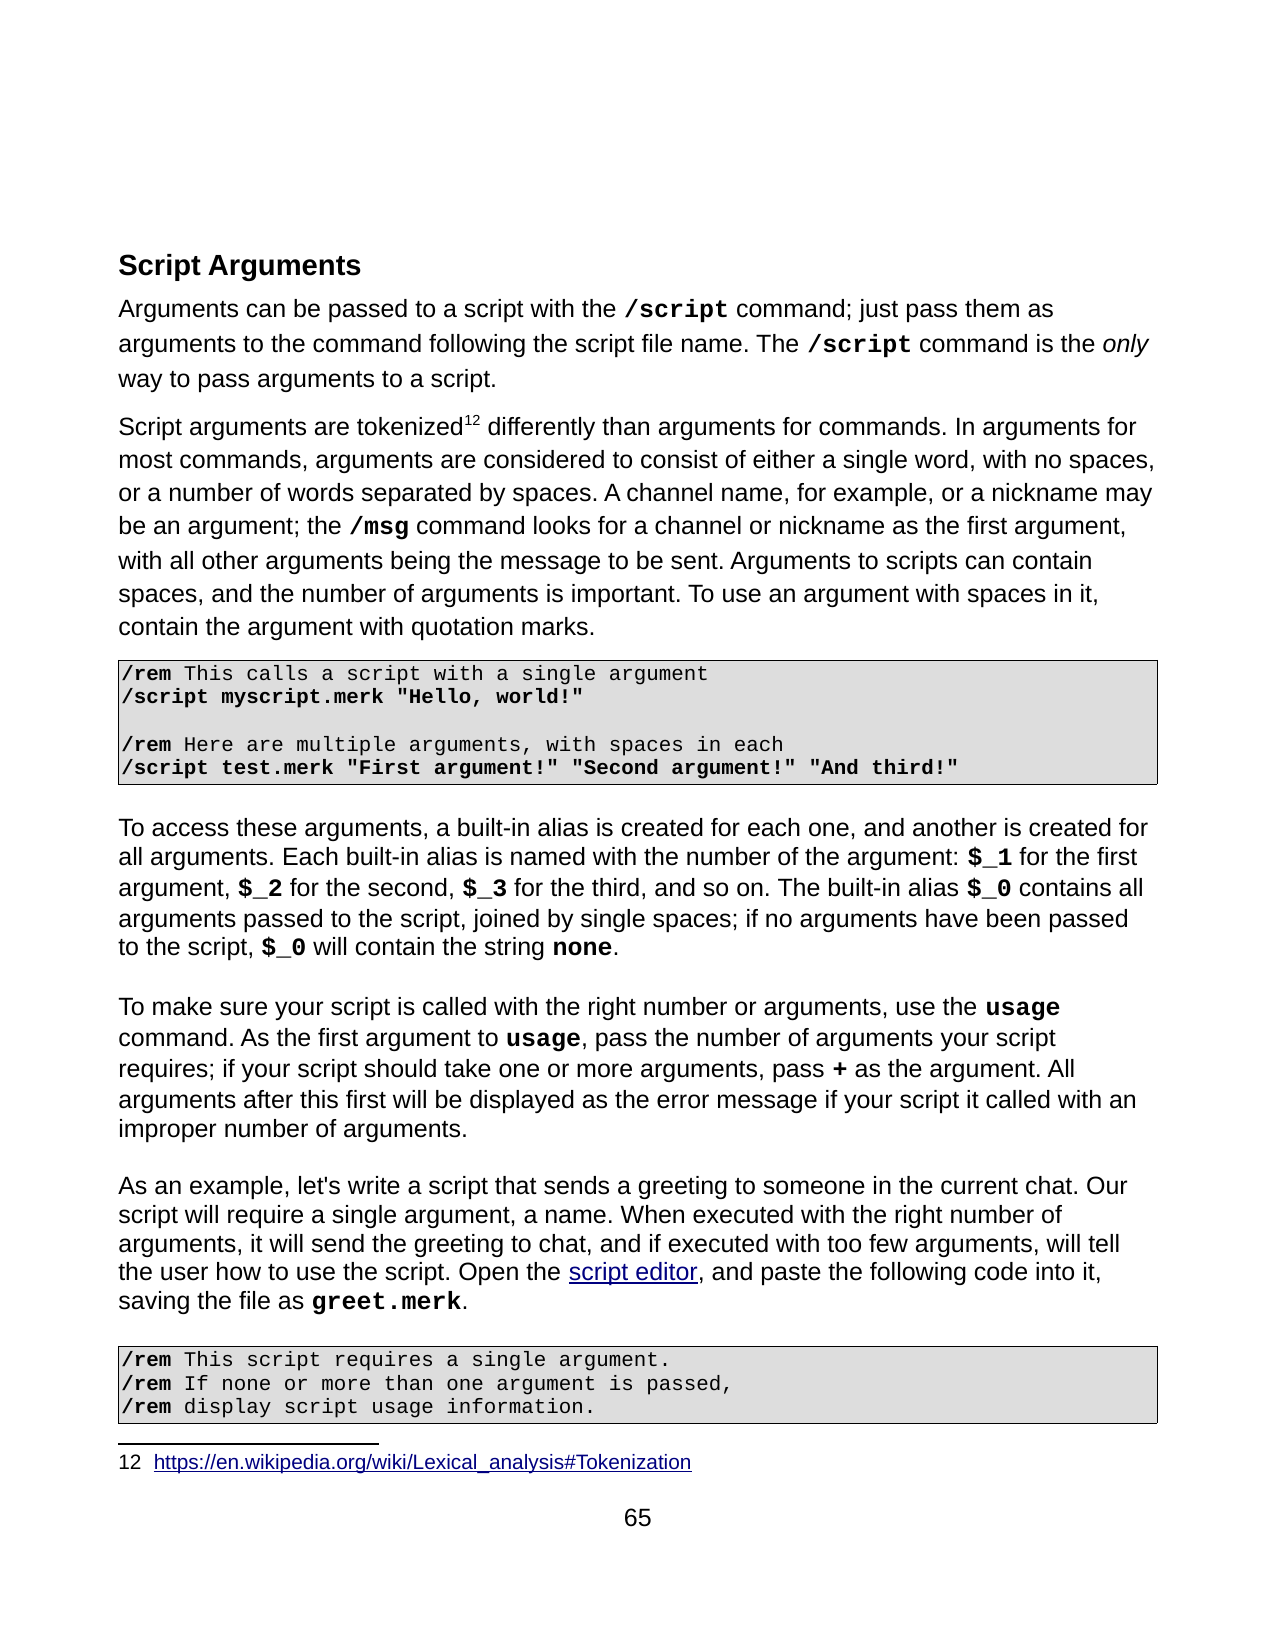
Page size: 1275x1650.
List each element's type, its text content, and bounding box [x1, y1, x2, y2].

text To make sure your script is called with the right number or arguments, use the usage command. As the first argument to usage, pass the number of arguments your script requires; if your script should take one or more arguments, pass + as the argument. All arguments after this first will be displayed as the error message if your script it called with an improper number of arguments. [118, 992, 1157, 1142]
text https://en.wikipedia.org/wiki/Lexical_analysis#Tokenization [118, 1450, 1157, 1474]
text To access these arguments, a built-in alias is created for each one, and another is created for all arguments. Each built-in alias is named with the number of the argument: $_1 for the first argument, $_2 for the second, $_3 for the third, and so on. The built-in alias $_0 contains all arguments passed to the script, joined by single spaces; if no arguments have been passed to the script, $_0 will contain the string none. [118, 813, 1157, 963]
text Script arguments are tokenized differently than arguments for commands. In arguments for most commands, arguments are considered to consist of either a single word, with no spaces, or a number of words separated by spaces. A channel name, for example, or a nickname may be an argument; the /msg command looks for a channel or nickname as the first argument, with all other arguments being the message to be sent. Arguments to scripts can contain spaces, and the number of arguments is important. To use an argument with spaces in it, contain the argument with quotation marks. [118, 412, 1157, 641]
text As an example, let's write a script that sends a greeting to someone in the current chat. Our script will require a single argument, a name. When executed with the right number of arguments, it will send the greeting to chat, and if executed with too few arguments, will tell the user how to use the script. Open the script editor, and paste the following code into it, saving the file as greet.merk. [118, 1171, 1157, 1317]
subtitle Script Arguments [118, 248, 1157, 281]
table_header /rem This calls a script with a single argument /script myscript.merk "Hello, world!" /rem Here are multiple arguments, with spaces in each /script test.merk "First argument!" "Second argument!" "And third!" [119, 661, 1157, 784]
table_header /rem This script requires a single argument. /rem If none or more than one argument is passed, /rem display script usage information. [119, 1347, 1157, 1423]
text Arguments can be passed to a script with the /script command; just pass them as arguments to the command following the script file name. The /script command is the only way to pass arguments to a script. [118, 294, 1157, 393]
